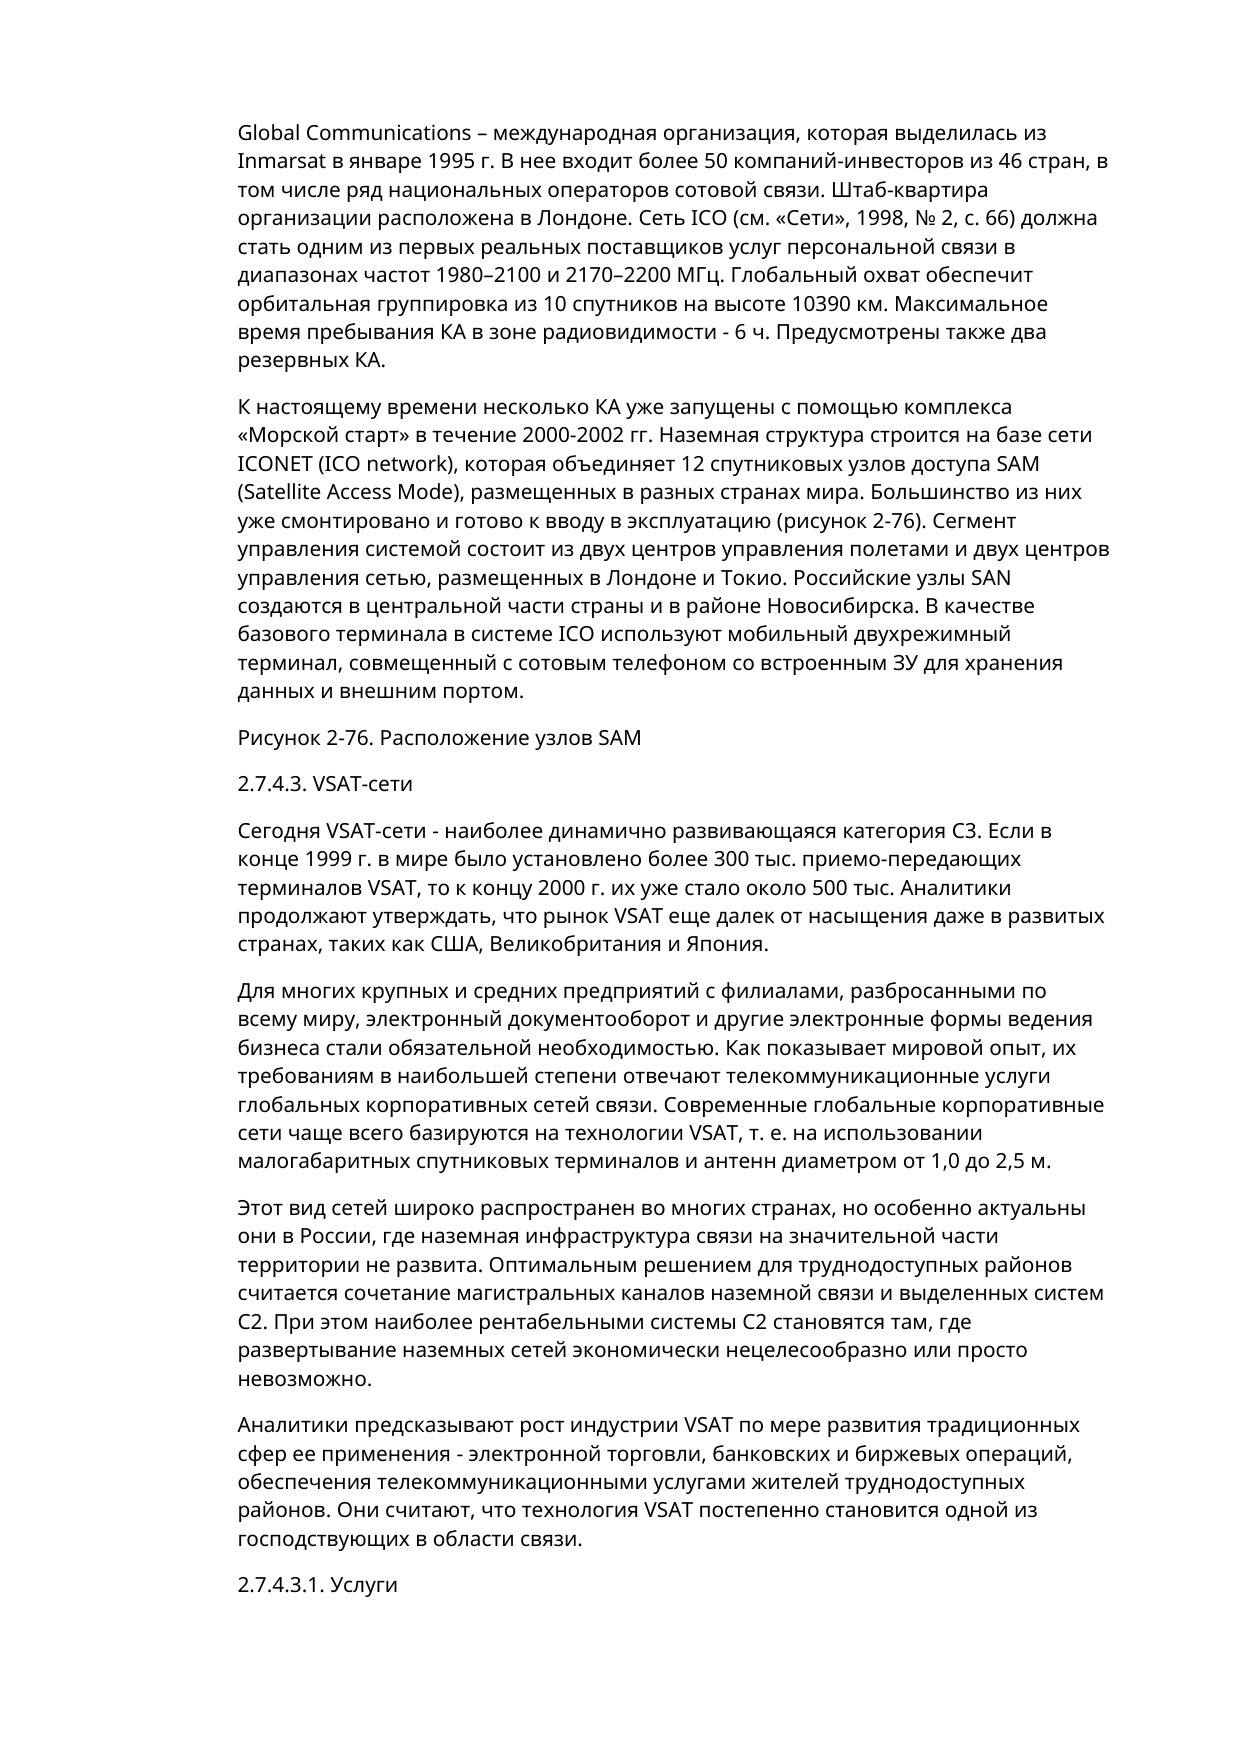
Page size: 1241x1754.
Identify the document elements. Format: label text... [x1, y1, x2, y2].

text К настоящему времени несколько КА уже запущены с помощью комплекса «Морской старт» в течение 2000-2002 гг. Наземная структура строится на базе сети ICONET (ICO network), которая объединяет 12 спутниковых узлов доступа SAM (Satellite Access Mode), размещенных в разных странах мира. Большинство из них уже смонтировано и готово к вводу в эксплуатацию (рисунок 2-76). Сегмент управления системой состоит из двух центров управления полетами и двух центров управления сетью, размещенных в Лондоне и Токио. Российские узлы SAN создаются в центральной части страны и в районе Новосибирска. В качестве базового терминала в системе ICO используют мобильный двухрежимный терминал, совмещенный с сотовым телефоном со встроенным ЗУ для хранения данных и внешним портом. [237, 392, 1113, 705]
text Для многих крупных и средних предприятий с филиалами, разбросанными по всему миру, электронный документооборот и другие электронные формы ведения бизнеса стали обязательной необходимостью. Как показывает мировой опыт, их требованиям в наибольшей степени отвечают телекоммуникационные услуги глобальных корпоративных сетей связи. Современные глобальные корпоративные сети чаще всего базируются на технологии VSAT, т. е. на использовании малогабаритных спутниковых терминалов и антенн диаметром от 1,0 до 2,5 м. [237, 976, 1113, 1175]
text 2.7.4.3.1. Услуги [237, 1570, 1113, 1599]
text Рисунок 2-76. Расположение узлов SAM [237, 723, 1113, 751]
text Сегодня VSAT-сети - наиболее динамично развивающаяся категория С3. Если в конце 1999 г. в мире было установлено более 300 тыс. приемо-передающих терминалов VSAT, то к концу 2000 г. их уже стало около 500 тыс. Аналитики продолжают утверждать, что рынок VSAT еще далек от насыщения даже в развитых странах, таких как США, Великобритания и Япония. [237, 816, 1113, 958]
text Этот вид сетей широко распространен во многих странах, но особенно актуальны они в России, где наземная инфраструктура связи на значительной части территории не развита. Оптимальным решением для труднодоступных районов считается сочетание магистральных каналов наземной связи и выделенных систем С2. При этом наиболее рентабельными системы С2 становятся там, где развертывание наземных сетей экономически нецелесообразно или просто невозможно. [237, 1193, 1113, 1392]
text Global Communications – международная организация, которая выделилась из Inmarsat в январе 1995 г. В нее входит более 50 компаний-инвесторов из 46 стран, в том числе ряд национальных операторов сотовой связи. Штаб-квартира организации расположена в Лондоне. Сеть ICO (см. «Сети», 1998, № 2, с. 66) должна стать одним из первых реальных поставщиков услуг персональной связи в диапазонах частот 1980–2100 и 2170–2200 МГц. Глобальный охват обеспечит орбитальная группировка из 10 спутников на высоте 10390 км. Максимальное время пребывания КА в зоне радиовидимости - 6 ч. Предусмотрены также два резервных КА. [237, 118, 1113, 374]
text 2.7.4.3. VSAT-сети [237, 769, 1113, 798]
text Аналитики предсказывают рост индустрии VSAT по мере развития традиционных сфер ее применения - электронной торговли, банковских и биржевых операций, обеспечения телекоммуникационными услугами жителей труднодоступных районов. Они считают, что технология VSAT постепенно становится одной из господствующих в области связи. [237, 1410, 1113, 1552]
